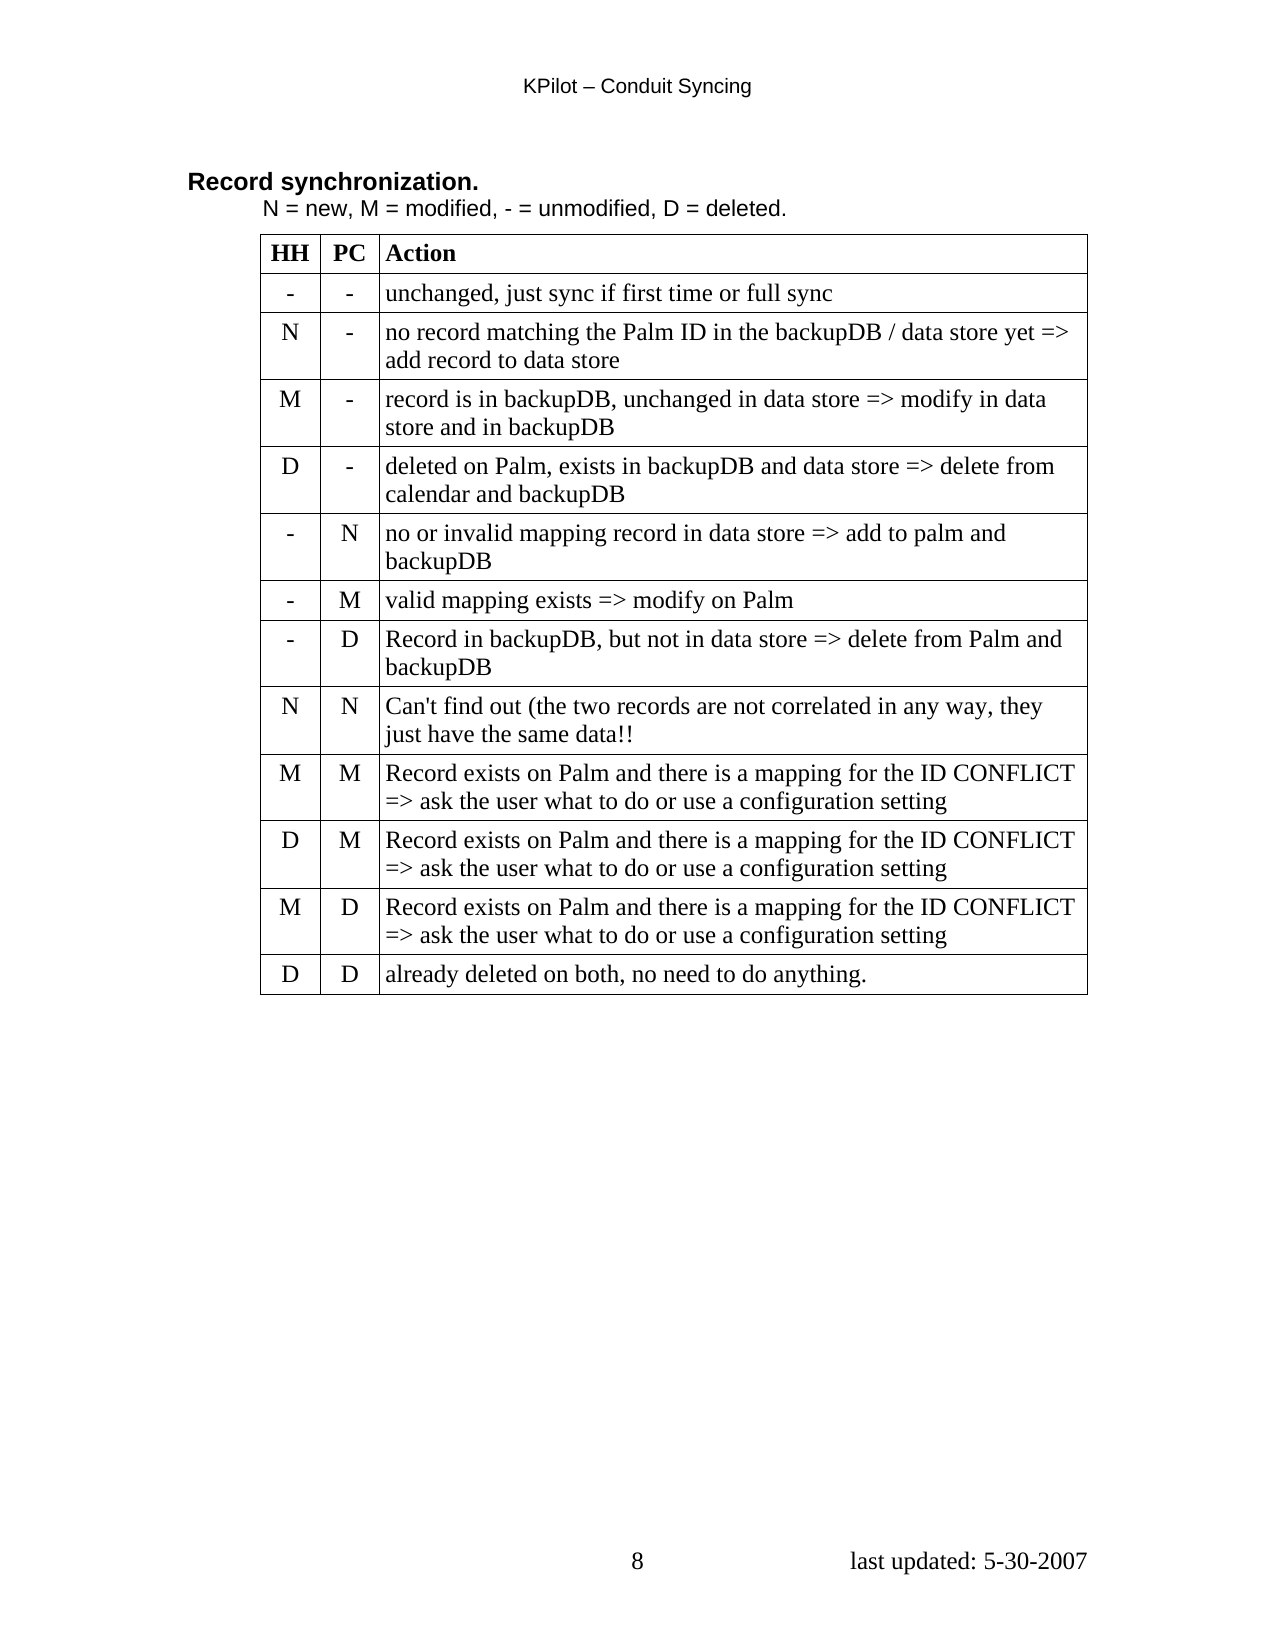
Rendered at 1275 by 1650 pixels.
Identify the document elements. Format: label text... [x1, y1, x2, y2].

table_cell D [261, 821, 320, 887]
table_cell no or invalid mapping record in data store => add to palm and backupDB [380, 514, 1087, 580]
table_cell - [261, 514, 320, 580]
table_cell - [261, 274, 320, 312]
table_cell N [261, 687, 320, 753]
table_cell - [261, 621, 320, 686]
table_header PC [321, 235, 379, 273]
table_cell M [261, 380, 320, 446]
table_cell valid mapping exists => modify on Palm [380, 581, 1087, 619]
table_cell M [321, 581, 379, 619]
table_cell - [321, 274, 379, 312]
text N = new, M = modified, - = unmodified, D = deleted. [262, 196, 1087, 221]
table_cell already deleted on both, no need to do anything. [380, 955, 1087, 994]
table_cell Record exists on Palm and there is a mapping for the ID CONFLICT => ask the user what to do or use a configuration setting [380, 821, 1087, 887]
table_cell M [261, 755, 320, 820]
table_cell D [261, 447, 320, 513]
table_cell unchanged, just sync if first time or full sync [380, 274, 1087, 312]
table_cell no record matching the Palm ID in the backupDB / data store yet => add record to data store [380, 313, 1087, 379]
subtitle Record synchronization. [187, 168, 1087, 196]
table_cell N [321, 687, 379, 753]
table_cell M [321, 821, 379, 887]
table_cell D [261, 955, 320, 994]
table_cell deleted on Palm, exists in backupDB and data store => delete from calendar and backupDB [380, 447, 1087, 513]
table_cell record is in backupDB, unchanged in data store => modify in data store and in backupDB [380, 380, 1087, 446]
table_cell - [321, 447, 379, 513]
table_cell D [321, 621, 379, 686]
table_cell D [321, 889, 379, 954]
table_cell Record exists on Palm and there is a mapping for the ID CONFLICT => ask the user what to do or use a configuration setting [380, 755, 1087, 820]
table_cell M [321, 755, 379, 820]
table_cell - [261, 581, 320, 619]
table_cell Can't find out (the two records are not correlated in any way, they just have the same data!! [380, 687, 1087, 753]
table_cell - [321, 313, 379, 379]
table_cell M [261, 889, 320, 954]
table_header Action [380, 235, 1087, 273]
table_cell - [321, 380, 379, 446]
table_cell N [261, 313, 320, 379]
table_header HH [261, 235, 320, 273]
table_cell Record exists on Palm and there is a mapping for the ID CONFLICT => ask the user what to do or use a configuration setting [380, 889, 1087, 954]
table_cell N [321, 514, 379, 580]
table_cell D [321, 955, 379, 994]
table_cell Record in backupDB, but not in data store => delete from Palm and backupDB [380, 621, 1087, 686]
